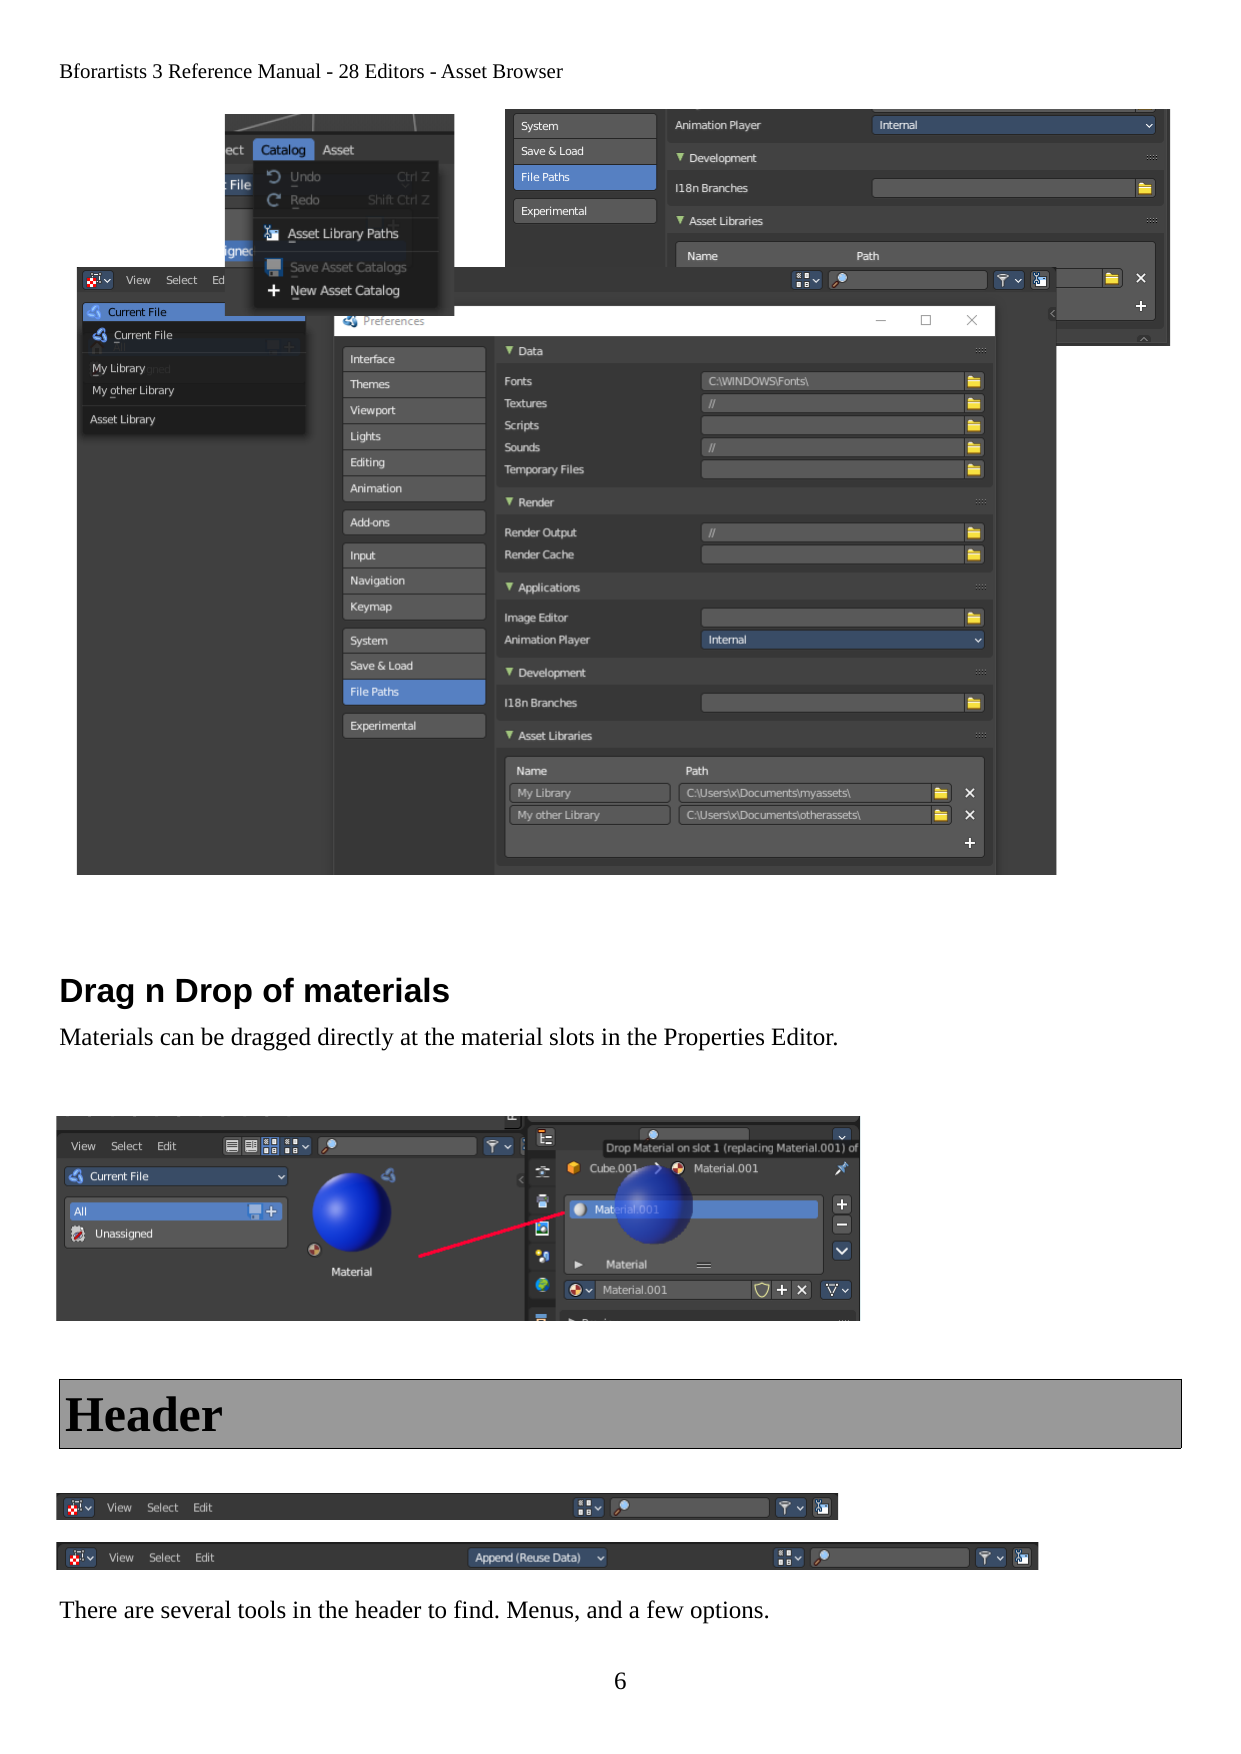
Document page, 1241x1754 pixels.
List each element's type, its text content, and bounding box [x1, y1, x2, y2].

subtitle Drag n Drop of materials [59, 971, 1181, 1009]
text There are several tools in the header to find. Menus, and a few options. [59, 1595, 1181, 1624]
picture [56, 1116, 861, 1321]
text Materials can be dragged directly at the material slots in the Properties Editor. [59, 1022, 1181, 1050]
table_header Header [60, 1380, 1181, 1448]
picture [56, 1493, 839, 1520]
picture [56, 1542, 1039, 1570]
picture [76, 109, 1171, 875]
